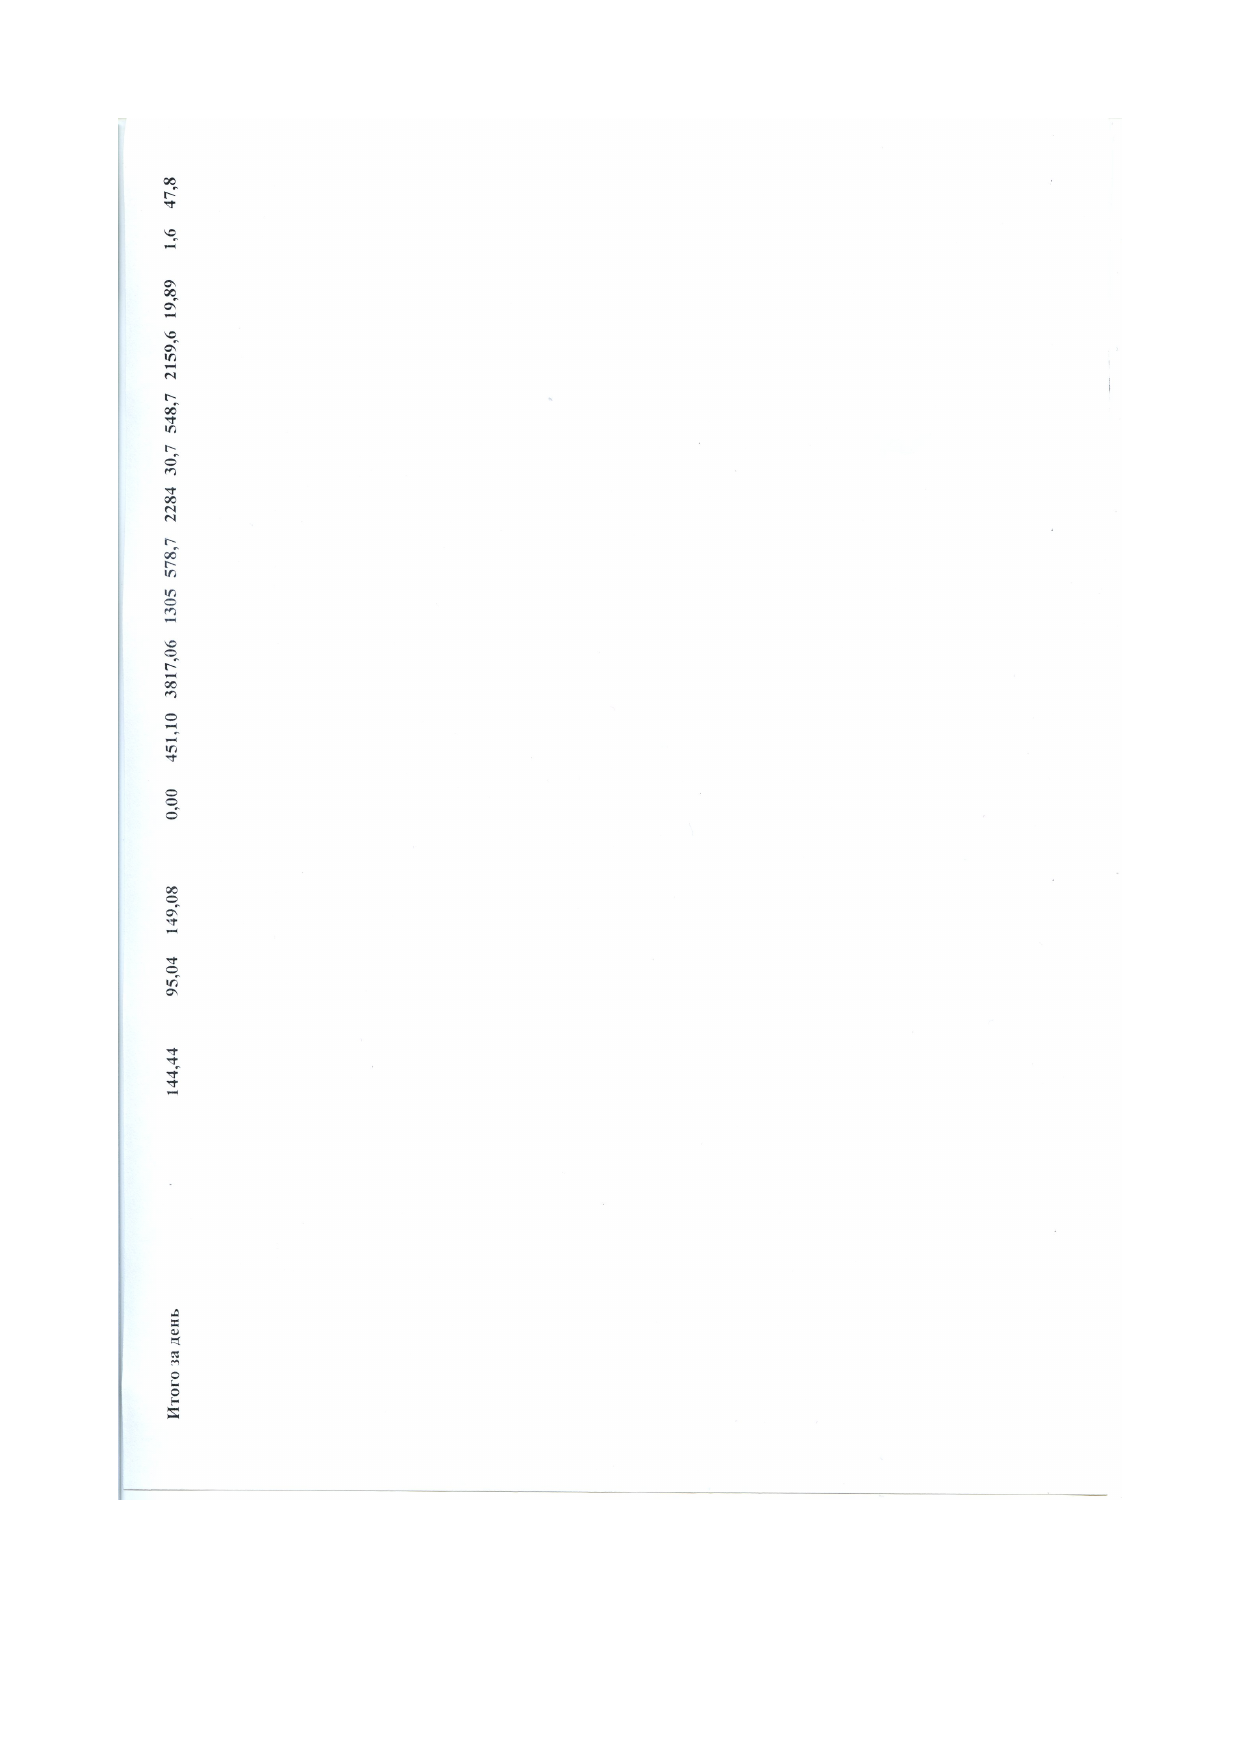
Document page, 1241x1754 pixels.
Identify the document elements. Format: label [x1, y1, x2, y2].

picture [118, 118, 1122, 1500]
